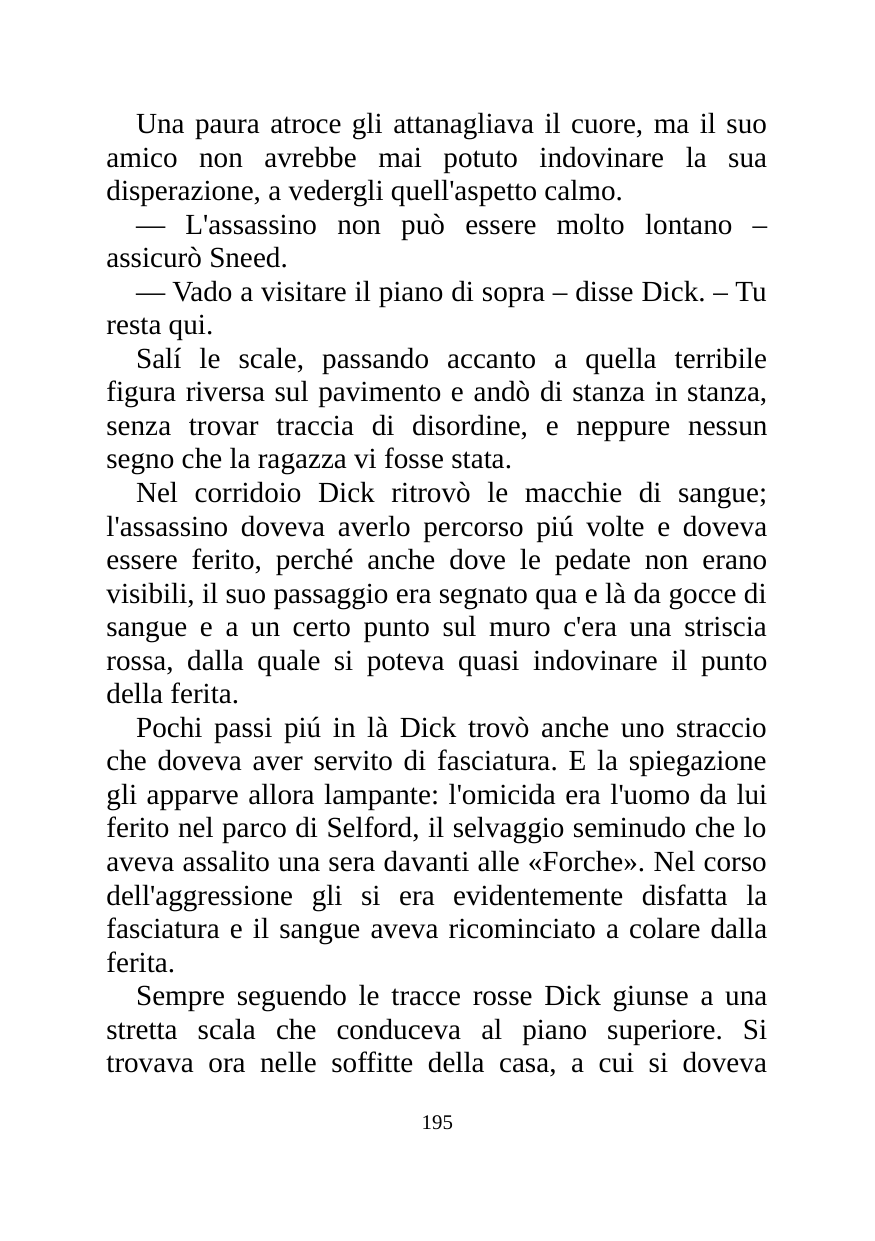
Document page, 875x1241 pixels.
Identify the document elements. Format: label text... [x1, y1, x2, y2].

text — Vado a visitare il piano di sopra – disse Dick. – Tu resta qui. [106, 274, 768, 341]
text — L'assassino non può essere molto lontano – assicurò Sneed. [106, 207, 768, 274]
text Una paura atroce gli attanagliava il cuore, ma il suo amico non avrebbe mai potuto indovinare la sua disperazione, a vedergli quell'aspetto calmo. [106, 106, 768, 207]
text Nel corridoio Dick ritrovò le macchie di sangue; l'assassino doveva averlo percorso piú volte e doveva essere ferito, perché anche dove le pedate non erano visibili, il suo passaggio era segnato qua e là da gocce di sangue e a un certo punto sul muro c'era una striscia rossa, dalla quale si poteva quasi indovinare il punto della ferita. [106, 475, 768, 710]
text Sempre seguendo le tracce rosse Dick giunse a una stretta scala che conduceva al piano superiore. Si trovava ora nelle soffitte della casa, a cui si doveva [106, 978, 768, 1079]
text Pochi passi piú in là Dick trovò anche uno straccio che doveva aver servito di fasciatura. E la spiegazione gli apparve allora lampante: l'omicida era l'uomo da lui ferito nel parco di Selford, il selvaggio seminudo che lo aveva assalito una sera davanti alle «Forche». Nel corso dell'aggressione gli si era evidentemente disfatta la fasciatura e il sangue aveva ricominciato a colare dalla ferita. [106, 710, 768, 978]
text Salí le scale, passando accanto a quella terribile figura riversa sul pavimento e andò di stanza in stanza, senza trovar traccia di disordine, e neppure nessun segno che la ragazza vi fosse stata. [106, 341, 768, 475]
